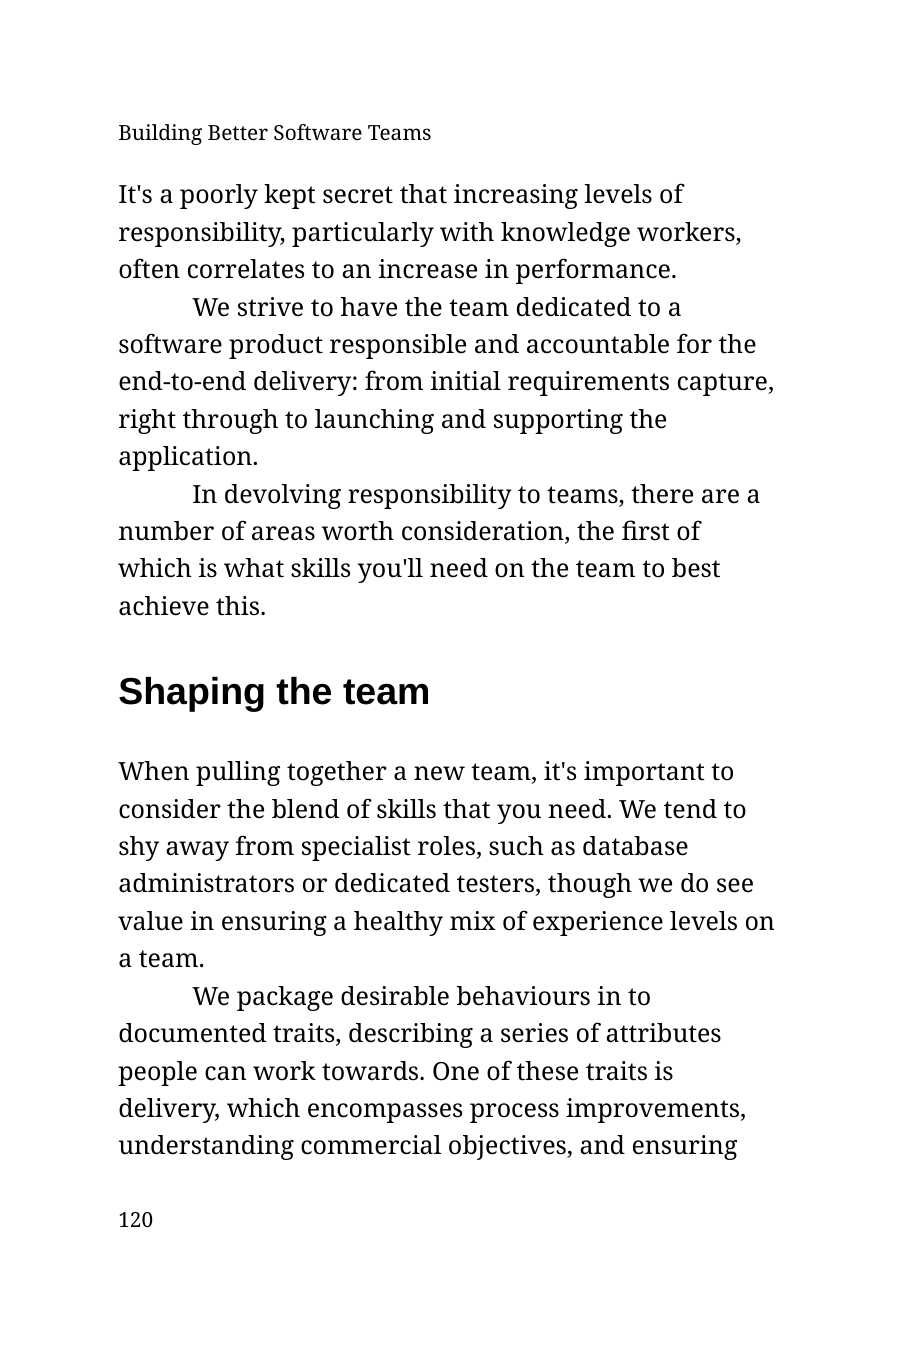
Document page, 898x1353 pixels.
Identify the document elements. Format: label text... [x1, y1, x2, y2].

text In devolving responsibility to teams, there are a number of areas worth consideration, the first of which is what skills you'll need on the team to best achieve this. [118, 476, 779, 622]
text It's a poorly kept secret that increasing levels of responsibility, particularly with knowledge workers, often correlates to an increase in performance. [118, 177, 779, 286]
text We package desirable behaviours in to documented traits, describing a series of attributes people can work towards. One of these traits is delivery, which encompasses process improvements, understanding commercial objectives, and ensuring [118, 978, 779, 1162]
text When pulling together a new team, it's important to consider the blend of skills that you need. We tend to shy away from specialist roles, such as database administrators or dedicated testers, though we do see value in ensuring a healthy mix of experience levels on a team. [118, 754, 779, 975]
text We strive to have the team dedicated to a software product responsible and accountable for the end-to-end delivery: from initial requirements capture, right through to launching and supporting the application. [118, 289, 779, 473]
subtitle Shaping the team [118, 669, 779, 712]
